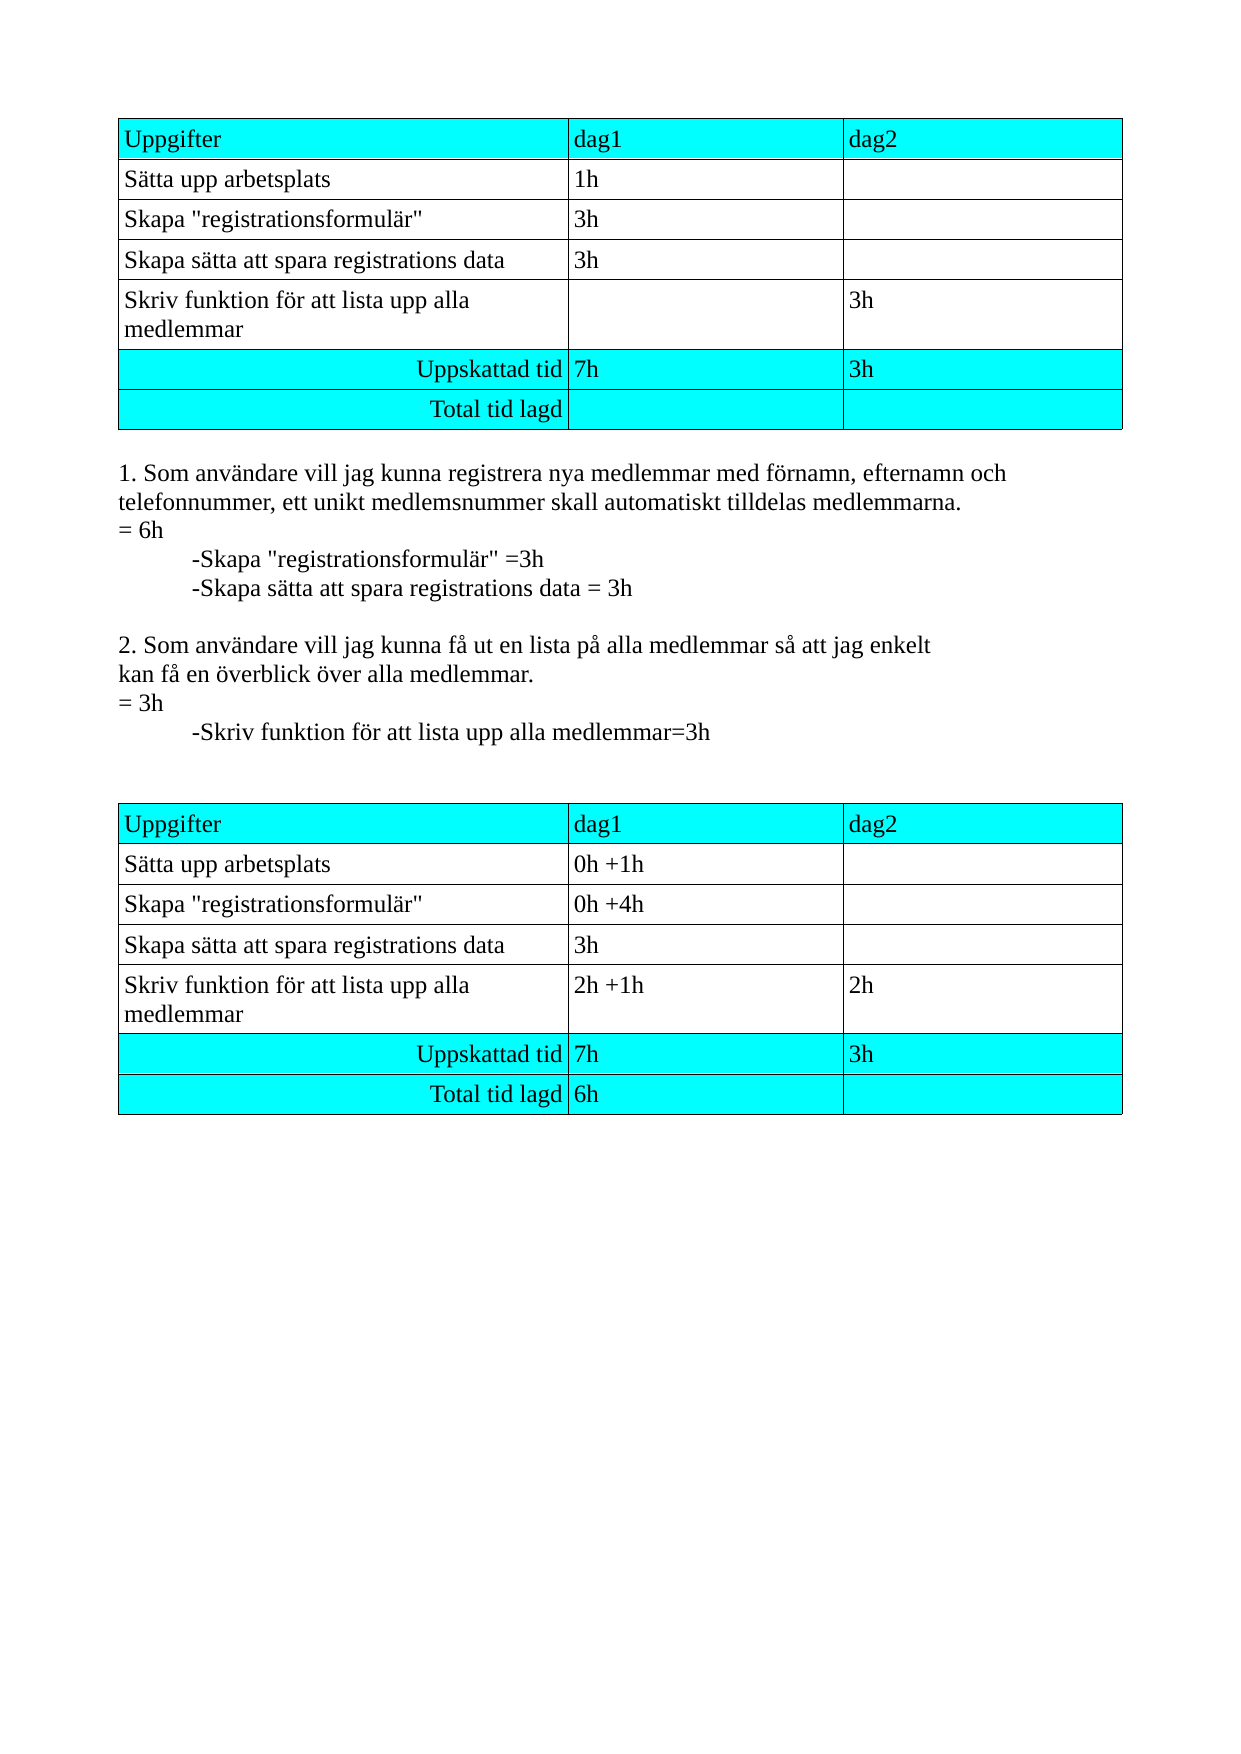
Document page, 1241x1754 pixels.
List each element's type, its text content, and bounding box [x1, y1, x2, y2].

text kan få en överblick över alla medlemmar. [118, 659, 1122, 688]
table_cell 0h +1h [569, 844, 843, 883]
table_cell Skapa "registrationsformulär" [119, 200, 568, 239]
text = 3h [118, 688, 1122, 717]
table_cell Skapa sätta att spara registrations data [119, 925, 568, 964]
text -Skapa sätta att spara registrations data = 3h 2. Som användare vill jag kunna få ut en lista på alla medlemmar så att jag enkelt [118, 573, 1122, 659]
table_cell Skriv funktion för att lista upp alla medlemmar [119, 965, 568, 1033]
table_cell Uppskattad tid [119, 350, 568, 389]
table_cell Skapa "registrationsformulär" [119, 885, 568, 924]
table_cell Sätta upp arbetsplats [119, 844, 568, 883]
table_cell 7h [569, 1034, 843, 1073]
table_cell 6h [569, 1075, 843, 1114]
table_header dag1 [569, 804, 843, 843]
table_cell 3h [844, 1034, 1122, 1073]
table_cell Skapa sätta att spara registrations data [119, 240, 568, 279]
table_cell Uppskattad tid [119, 1034, 568, 1073]
table_cell 0h +4h [569, 885, 843, 924]
table_cell 3h [844, 350, 1122, 389]
table_cell 2h +1h [569, 965, 843, 1033]
table_header Uppgifter [119, 119, 568, 158]
table_cell [844, 160, 1122, 199]
table_header dag2 [844, 804, 1122, 843]
table_header Uppgifter [119, 804, 568, 843]
table_cell 7h [569, 350, 843, 389]
table_cell 3h [569, 200, 843, 239]
table_cell [844, 200, 1122, 239]
text -Skriv funktion för att lista upp alla medlemmar=3h [118, 717, 1122, 745]
table_cell 3h [569, 925, 843, 964]
table_header dag1 [569, 119, 843, 158]
table_cell 1h [569, 160, 843, 199]
table_cell Total tid lagd [119, 1075, 568, 1114]
table_cell [844, 240, 1122, 279]
table_header dag2 [844, 119, 1122, 158]
text 1. Som användare vill jag kunna registrera nya medlemmar med förnamn, efternamn och telefonnummer, ett unikt medlemsnummer skall automatiskt tilldelas medlemmarna. = 6h -Skapa "registrationsformulär" =3h [118, 458, 1122, 573]
table_cell [569, 280, 843, 348]
table_cell 3h [569, 240, 843, 279]
table_cell 3h [844, 280, 1122, 348]
table_cell Skriv funktion för att lista upp alla medlemmar [119, 280, 568, 348]
table_cell [844, 390, 1122, 429]
table_cell [844, 925, 1122, 964]
table_cell [569, 390, 843, 429]
table_cell Sätta upp arbetsplats [119, 160, 568, 199]
table_cell [844, 844, 1122, 883]
table_cell [844, 1075, 1122, 1114]
table_cell Total tid lagd [119, 390, 568, 429]
table_cell 2h [844, 965, 1122, 1033]
table_cell [844, 885, 1122, 924]
